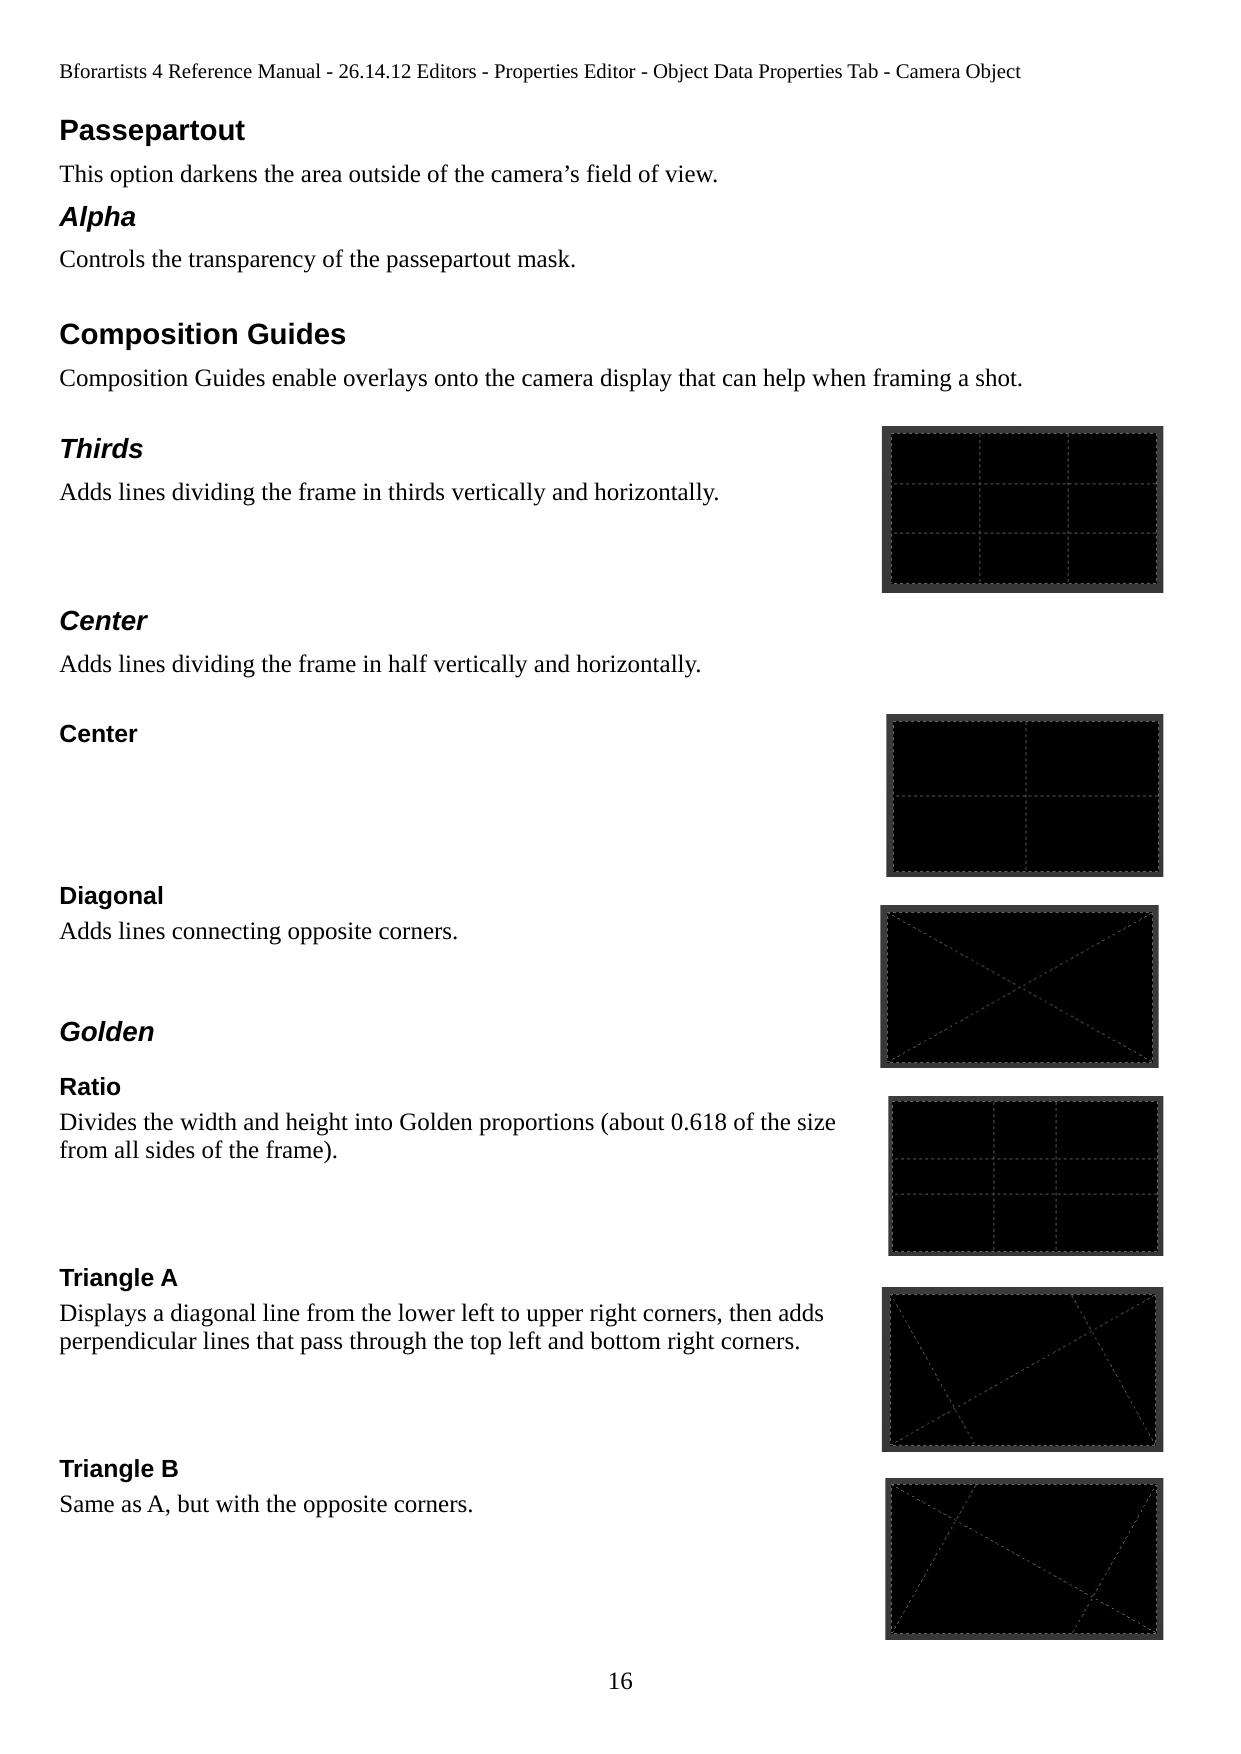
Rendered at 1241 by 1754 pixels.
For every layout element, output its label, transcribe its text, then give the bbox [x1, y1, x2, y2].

text Divides the width and height into Golden proportions (about 0.618 of the size from all sides of the frame). [59, 1107, 888, 1164]
text Adds lines connecting opposite corners. [59, 916, 880, 945]
picture [888, 1096, 1164, 1256]
subtitle Composition Guides [59, 317, 1181, 350]
subtitle Diagonal [59, 881, 1181, 910]
subtitle Center [59, 719, 886, 748]
text Same as A, but with the opposite corners. [59, 1489, 885, 1517]
text Displays a diagonal line from the lower left to upper right corners, then adds perpendicular lines that pass through the top left and bottom right corners. [59, 1298, 881, 1355]
text Composition Guides enable overlays onto the camera display that can help when framing a shot. [59, 363, 1181, 392]
subtitle Triangle A [59, 1263, 1181, 1291]
subtitle Thirds [59, 433, 881, 465]
subtitle Passepartout [59, 113, 1181, 146]
picture [880, 905, 1159, 1068]
text This option darkens the area outside of the camera’s field of view. [59, 159, 1181, 188]
picture [885, 1478, 1164, 1640]
text Controls the transparency of the passepartout mask. [59, 244, 1181, 273]
picture [886, 714, 1164, 877]
subtitle Center [59, 605, 1181, 637]
text Adds lines dividing the frame in half vertically and horizontally. [59, 649, 1181, 678]
subtitle Ratio [59, 1072, 1181, 1100]
subtitle [1159, 1015, 1181, 1047]
subtitle [1164, 433, 1181, 465]
subtitle Golden [59, 1015, 880, 1047]
subtitle Triangle B [59, 1454, 1181, 1482]
text Adds lines dividing the frame in thirds vertically and horizontally. [59, 477, 881, 506]
subtitle Alpha [59, 200, 1181, 232]
picture [881, 426, 1164, 593]
subtitle [1164, 719, 1181, 748]
picture [881, 1287, 1164, 1452]
